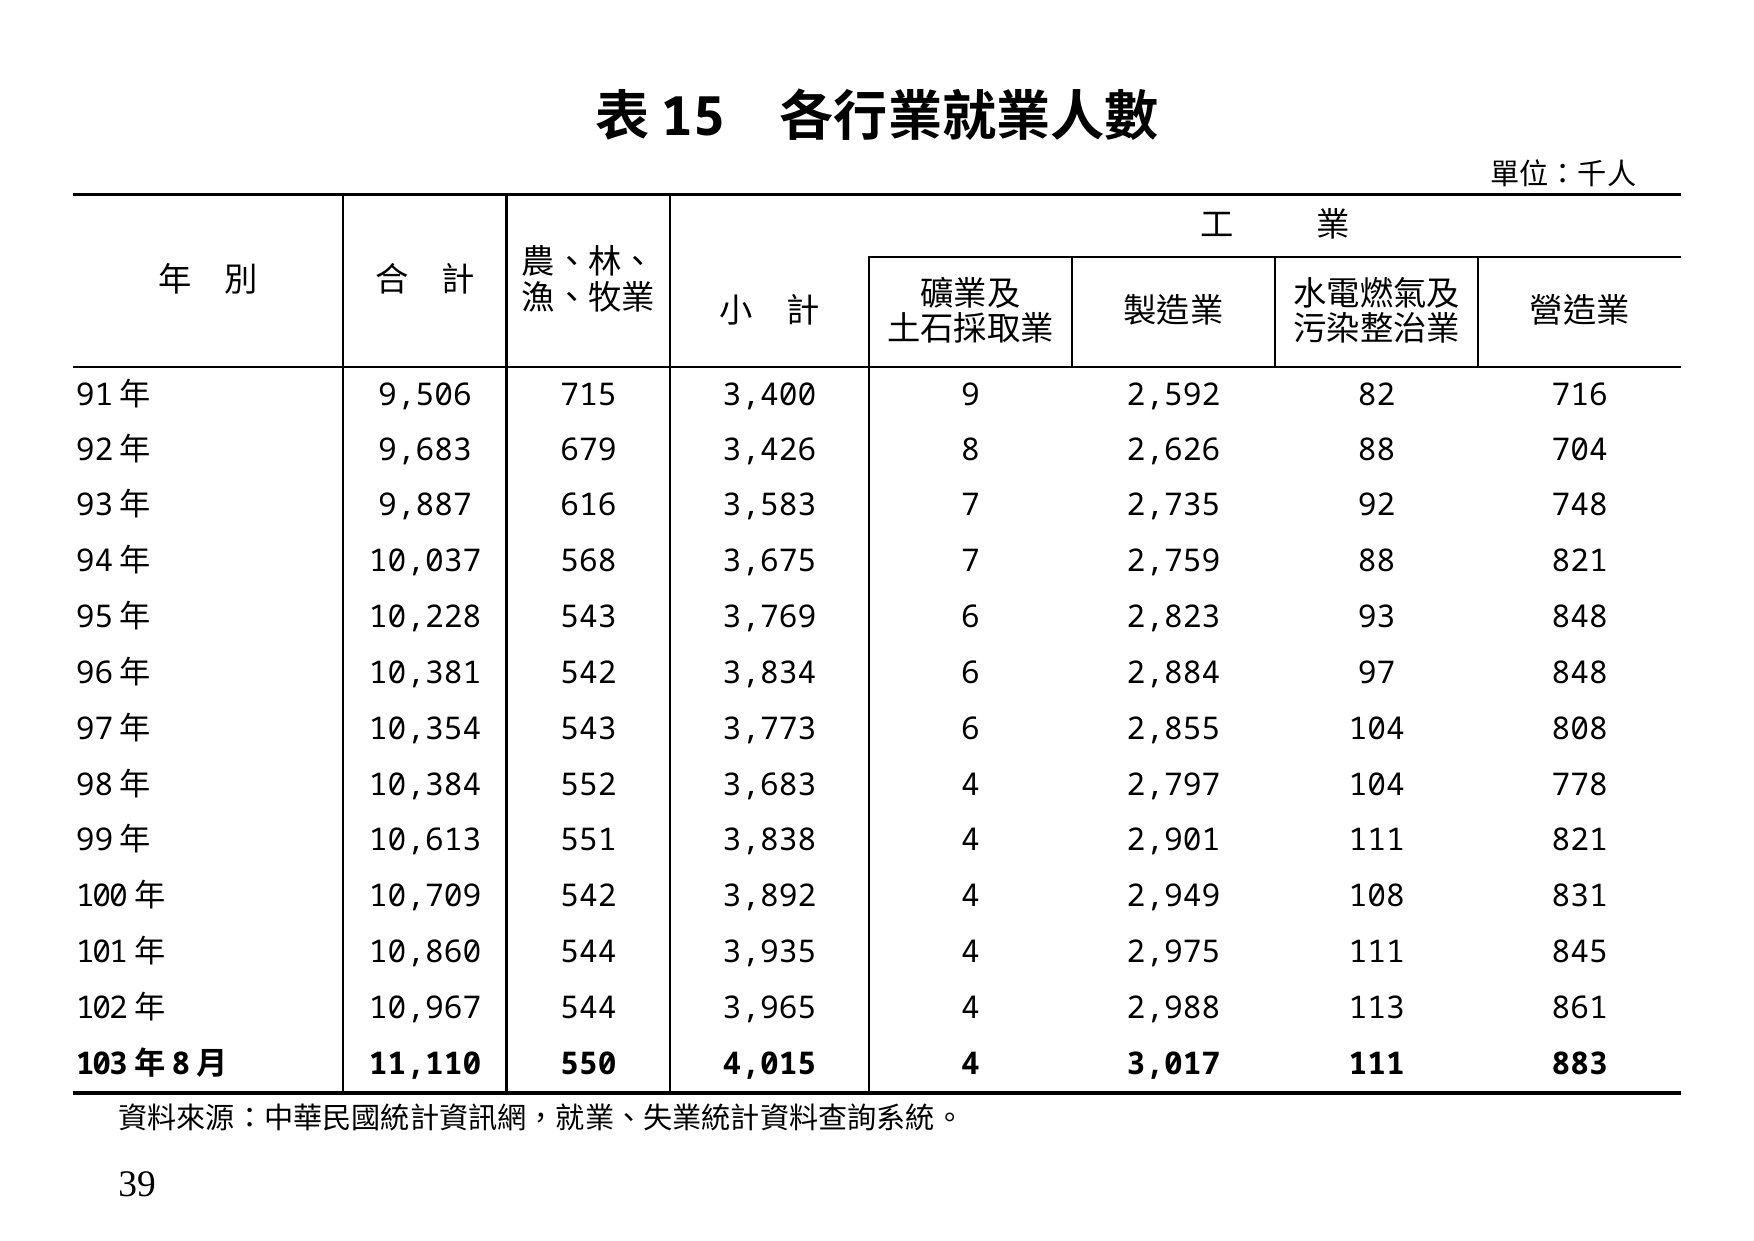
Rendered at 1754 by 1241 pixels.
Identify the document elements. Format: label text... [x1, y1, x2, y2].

table_cell 2,735 [1072, 477, 1275, 533]
table_cell 4 [870, 924, 1072, 980]
table_cell 93年 [73, 477, 342, 533]
table_cell 831 [1478, 868, 1681, 924]
text 單位：千人 [118, 151, 1636, 193]
table_cell 808 [1478, 701, 1681, 756]
table_cell 92年 [73, 421, 342, 477]
table_cell 3,583 [671, 477, 868, 533]
table_cell 544 [508, 980, 669, 1036]
table_cell 704 [1478, 421, 1681, 477]
table_header 農、林、 漁、牧業 [508, 196, 669, 366]
table_cell 營造業 [1479, 258, 1681, 366]
table_cell 3,838 [671, 812, 868, 868]
table_cell 2,988 [1072, 980, 1275, 1036]
table_cell 861 [1478, 980, 1681, 1036]
table_cell 2,901 [1072, 812, 1275, 868]
table_header [671, 196, 868, 256]
table_cell 4,015 [671, 1036, 868, 1091]
table_cell 88 [1275, 533, 1478, 589]
table_cell 551 [508, 812, 669, 868]
table_cell 748 [1478, 477, 1681, 533]
table_cell 10,354 [344, 701, 505, 756]
text 表15 各行業就業人數 [118, 72, 1636, 151]
table_cell 111 [1275, 924, 1478, 980]
table_cell 10,228 [344, 589, 505, 645]
table_cell 8 [870, 421, 1072, 477]
table_cell 92 [1275, 477, 1478, 533]
table_cell 7 [870, 477, 1072, 533]
table_cell 101年 [73, 924, 342, 980]
table_cell 568 [508, 533, 669, 589]
table_cell 616 [508, 477, 669, 533]
table_cell 10,709 [344, 868, 505, 924]
table_cell 2,626 [1072, 421, 1275, 477]
table_cell 2,759 [1072, 533, 1275, 589]
table_cell 3,773 [671, 701, 868, 756]
table_cell 2,949 [1072, 868, 1275, 924]
table_cell 544 [508, 924, 669, 980]
table_cell 100年 [73, 868, 342, 924]
table_header 工 業 [869, 196, 1681, 256]
table_cell 10,860 [344, 924, 505, 980]
table_cell 97 [1275, 645, 1478, 701]
table_cell 102年 [73, 980, 342, 1036]
table_cell 10,967 [344, 980, 505, 1036]
table_cell 9,683 [344, 421, 505, 477]
table_cell 543 [508, 589, 669, 645]
table_cell 108 [1275, 868, 1478, 924]
table_cell 製造業 [1073, 258, 1274, 366]
table_cell 848 [1478, 645, 1681, 701]
table_cell 4 [870, 756, 1072, 812]
table_cell 845 [1478, 924, 1681, 980]
table_cell 778 [1478, 756, 1681, 812]
table_cell 96年 [73, 645, 342, 701]
table_cell 小 計 [671, 256, 868, 366]
table_cell 10,037 [344, 533, 505, 589]
table_cell 6 [870, 589, 1072, 645]
table_cell 3,965 [671, 980, 868, 1036]
table_cell 111 [1275, 812, 1478, 868]
table_cell 11,110 [344, 1036, 505, 1091]
table_cell 821 [1478, 812, 1681, 868]
table_cell 3,683 [671, 756, 868, 812]
table_cell 715 [508, 368, 669, 421]
text 資料來源：中華民國統計資訊網，就業、失業統計資料查詢系統。 [118, 1095, 1636, 1137]
table_cell 97年 [73, 701, 342, 756]
table_cell 883 [1478, 1036, 1681, 1091]
table_cell 4 [870, 980, 1072, 1036]
table_cell 104 [1275, 756, 1478, 812]
table_cell 2,975 [1072, 924, 1275, 980]
table_cell 礦業及 土石採取業 [870, 258, 1071, 366]
table_cell 3,675 [671, 533, 868, 589]
table_cell 113 [1275, 980, 1478, 1036]
table_cell 9,887 [344, 477, 505, 533]
table_cell 3,892 [671, 868, 868, 924]
table_cell 6 [870, 645, 1072, 701]
table_cell 3,834 [671, 645, 868, 701]
table_cell 91年 [73, 368, 342, 421]
table_cell 2,592 [1072, 368, 1275, 421]
table_cell 111 [1275, 1036, 1478, 1091]
table_cell 2,797 [1072, 756, 1275, 812]
table_cell 水電燃氣及污染整治業 [1276, 258, 1477, 366]
table_cell 104 [1275, 701, 1478, 756]
table_cell 95年 [73, 589, 342, 645]
table_cell 98年 [73, 756, 342, 812]
table_cell 3,017 [1072, 1036, 1275, 1091]
table_header 年 別 [73, 196, 342, 366]
table_cell 2,823 [1072, 589, 1275, 645]
table_cell 9 [870, 368, 1072, 421]
table_cell 542 [508, 645, 669, 701]
table_cell 679 [508, 421, 669, 477]
table_cell 848 [1478, 589, 1681, 645]
table_cell 7 [870, 533, 1072, 589]
table_cell 10,384 [344, 756, 505, 812]
table_cell 94年 [73, 533, 342, 589]
table_cell 716 [1478, 368, 1681, 421]
table_cell 542 [508, 868, 669, 924]
table_cell 9,506 [344, 368, 505, 421]
table_cell 2,884 [1072, 645, 1275, 701]
table_cell 99年 [73, 812, 342, 868]
table_cell 821 [1478, 533, 1681, 589]
table_cell 2,855 [1072, 701, 1275, 756]
table_cell 3,935 [671, 924, 868, 980]
table_cell 103年8月 [73, 1036, 342, 1091]
table_cell 3,400 [671, 368, 868, 421]
table_header 合 計 [344, 196, 505, 366]
table_cell 93 [1275, 589, 1478, 645]
table_cell 552 [508, 756, 669, 812]
table_cell 82 [1275, 368, 1478, 421]
table_cell 10,381 [344, 645, 505, 701]
table_cell 3,426 [671, 421, 868, 477]
table_cell 6 [870, 701, 1072, 756]
table_cell 3,769 [671, 589, 868, 645]
table_cell 88 [1275, 421, 1478, 477]
table_cell 4 [870, 1036, 1072, 1091]
table_cell 4 [870, 812, 1072, 868]
table_cell 4 [870, 868, 1072, 924]
table_cell 550 [508, 1036, 669, 1091]
table_cell 543 [508, 701, 669, 756]
table_cell 10,613 [344, 812, 505, 868]
